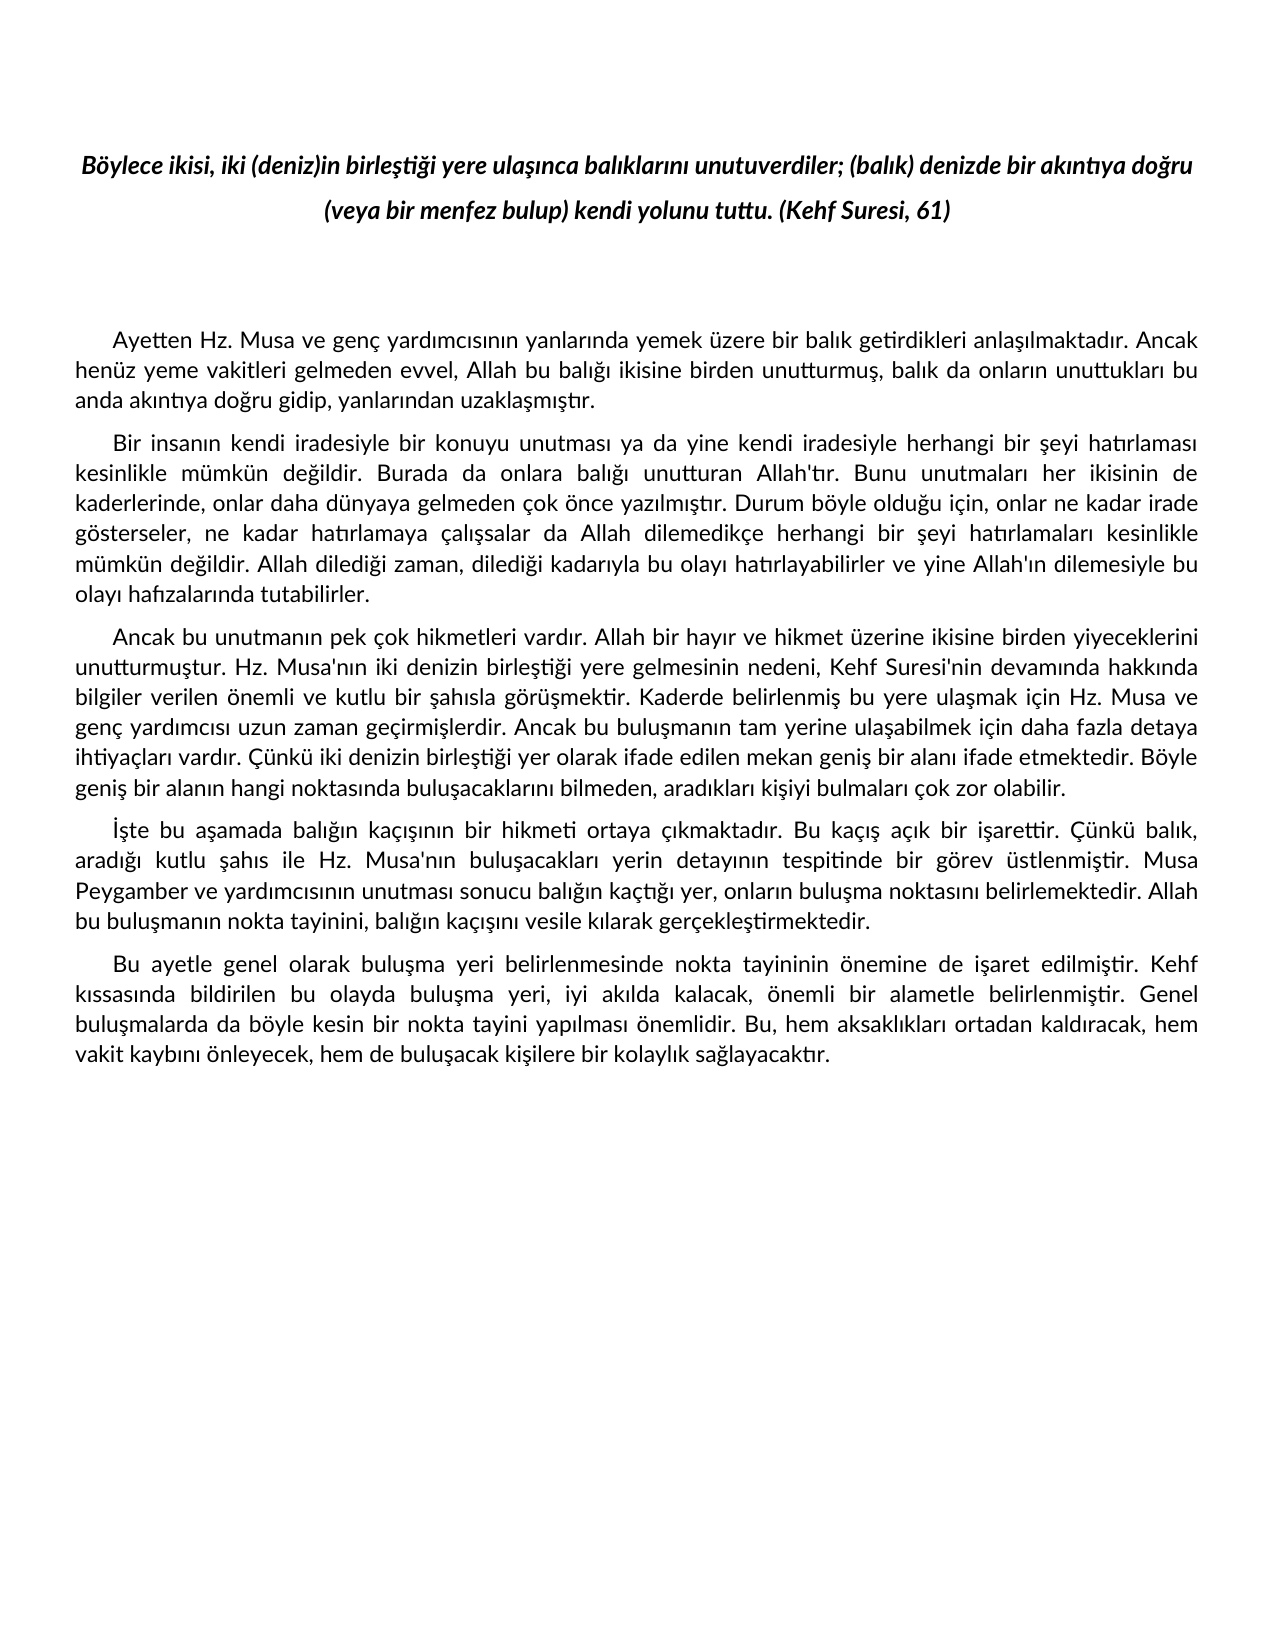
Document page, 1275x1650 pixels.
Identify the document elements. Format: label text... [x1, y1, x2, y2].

text Ayetten Hz. Musa ve genç yardımcısının yanlarında yemek üzere bir balık getirdikleri anlaşılmaktadır. Ancak henüz yeme vakitleri gelmeden evvel, Allah bu balığı ikisine birden unutturmuş, balık da onların unuttukları bu anda akıntıya doğru gidip, yanlarından uzaklaşmıştır. [75, 325, 1200, 413]
text Böylece ikisi, iki (deniz)in birleştiği yere ulaşınca balıklarını unutuverdiler; (balık) denizde bir akıntıya doğru (veya bir menfez bulup) kendi yolunu tuttu. (Kehf Suresi, 61) [75, 150, 1200, 225]
text İşte bu aşamada balığın kaçışının bir hikmeti ortaya çıkmaktadır. Bu kaçış açık bir işarettir. Çünkü balık, aradığı kutlu şahıs ile Hz. Musa'nın buluşacakları yerin detayının tespitinde bir görev üstlenmiştir. Musa Peygamber ve yardımcısının unutması sonucu balığın kaçtığı yer, onların buluşma noktasını belirlemektedir. Allah bu buluşmanın nokta tayinini, balığın kaçışını vesile kılarak gerçekleştirmektedir. [75, 816, 1200, 934]
text Bir insanın kendi iradesiyle bir konuyu unutması ya da yine kendi iradesiyle herhangi bir şeyi hatırlaması kesinlikle mümkün değildir. Burada da onlara balığı unutturan Allah'tır. Bunu unutmaları her ikisinin de kaderlerinde, onlar daha dünyaya gelmeden çok önce yazılmıştır. Durum böyle olduğu için, onlar ne kadar irade gösterseler, ne kadar hatırlamaya çalışsalar da Allah dilemedikçe herhangi bir şeyi hatırlamaları kesinlikle mümkün değildir. Allah dilediği zaman, dilediği kadarıyla bu olayı hatırlayabilirler ve yine Allah'ın dilemesiyle bu olayı hafızalarında tutabilirler. [75, 428, 1200, 607]
text Ancak bu unutmanın pek çok hikmetleri vardır. Allah bir hayır ve hikmet üzerine ikisine birden yiyeceklerini unutturmuştur. Hz. Musa'nın iki denizin birleştiği yere gelmesinin nedeni, Kehf Suresi'nin devamında hakkında bilgiler verilen önemli ve kutlu bir şahısla görüşmektir. Kaderde belirlenmiş bu yere ulaşmak için Hz. Musa ve genç yardımcısı uzun zaman geçirmişlerdir. Ancak bu buluşmanın tam yerine ulaşabilmek için daha fazla detaya ihtiyaçları vardır. Çünkü iki denizin birleştiği yer olarak ifade edilen mekan geniş bir alanı ifade etmektedir. Böyle geniş bir alanın hangi noktasında buluşacaklarını bilmeden, aradıkları kişiyi bulmaları çok zor olabilir. [75, 622, 1200, 801]
text Bu ayetle genel olarak buluşma yeri belirlenmesinde nokta tayininin önemine de işaret edilmiştir. Kehf kıssasında bildirilen bu olayda buluşma yeri, iyi akılda kalacak, önemli bir alametle belirlenmiştir. Genel buluşmalarda da böyle kesin bir nokta tayini yapılması önemlidir. Bu, hem aksaklıkları ortadan kaldıracak, hem vakit kaybını önleyecek, hem de buluşacak kişilere bir kolaylık sağlayacaktır. [75, 949, 1200, 1067]
